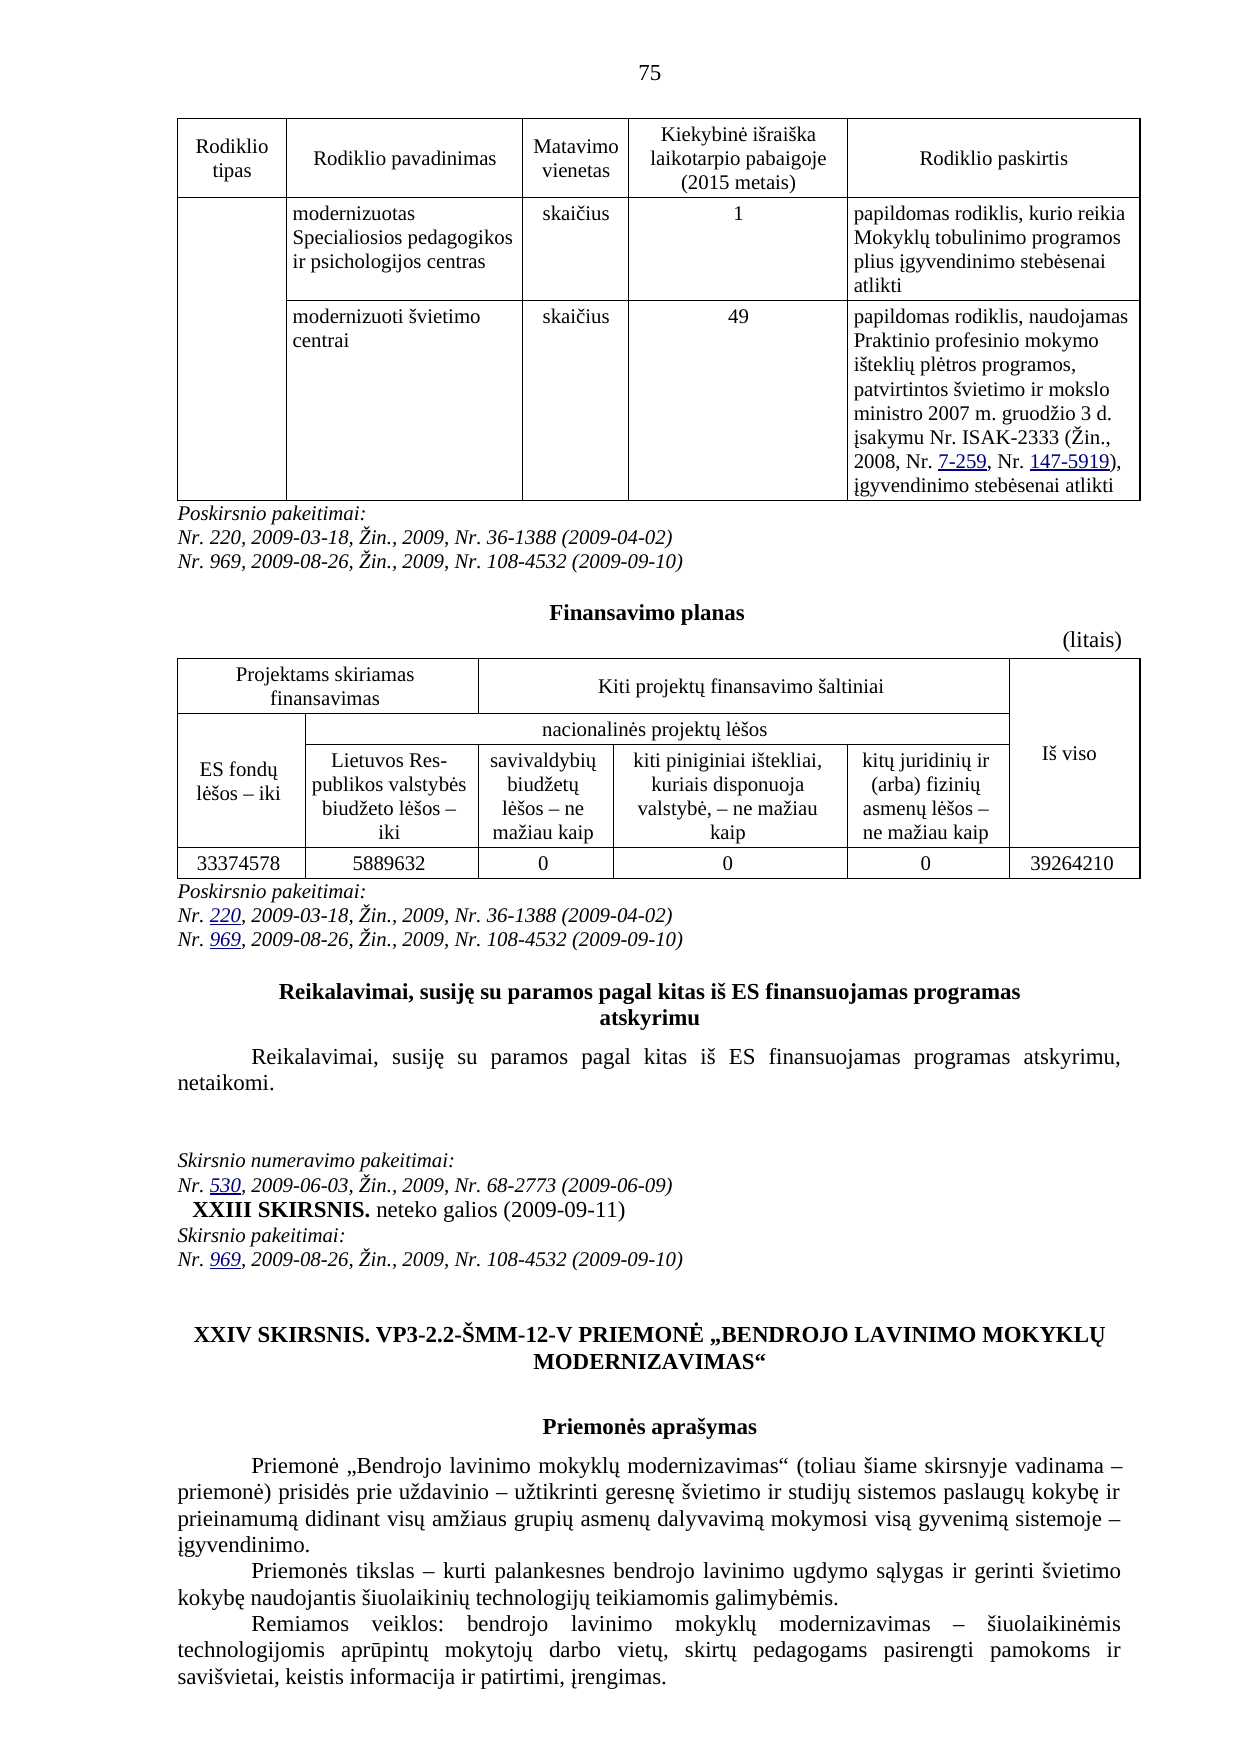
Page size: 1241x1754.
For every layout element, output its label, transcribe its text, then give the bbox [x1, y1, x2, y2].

table_cell 5889632 [306, 848, 478, 878]
text Nr. 220, 2009-03-18, Žin., 2009, Nr. 36-1388 (2009-04-02) [177, 903, 1122, 927]
table_cell Lietuvos Res­publikos valsty­bės biudžeto lėšos – iki [306, 745, 478, 847]
table_cell kiti piniginiai ištekliai, kuriais disponuoja valstybė, – ne mažiau kaip [614, 745, 847, 847]
table_cell kitų juridinių ir (arba) fizinių asmenų lėšos – ne mažiau kaip [848, 745, 1009, 847]
table_cell 39264210 [1010, 848, 1139, 878]
text (litais) [177, 626, 1122, 652]
table_header Kiti projektų finansavimo šaltiniai [479, 659, 1009, 713]
table_cell 0 [848, 848, 1009, 878]
text Nr. 969, 2009-08-26, Žin., 2009, Nr. 108-4532 (2009-09-10) [177, 549, 1122, 573]
table_header Kiekybinė išraiška laikotarpio pabaigoje (2015 metais) [629, 119, 847, 197]
table_cell 1 [629, 198, 847, 300]
table_cell [178, 198, 286, 500]
table_header Matavimo vienetas [523, 119, 628, 197]
table_header Rodiklio tipas [178, 119, 286, 197]
text Skirsnio pakeitimai: [177, 1223, 1122, 1247]
table_header Rodiklio pavadinimas [287, 119, 522, 197]
text Poskirsnio pakeitimai: [177, 879, 1122, 903]
text Reikalavimai, susiję su paramos pagal kitas iš ES finansuojamas programas atskyrimu, netaikomi. [177, 1043, 1122, 1096]
text Reikalavimai, susiję su paramos pagal kitas iš ES finansuojamas programas atskyrimu [177, 978, 1122, 1031]
table_header Rodiklio paskirtis [848, 119, 1139, 197]
text Priemonės tikslas – kurti palankesnes bendrojo lavinimo ugdymo sąlygas ir gerinti švietimo kokybę naudojantis šiuolaikinių technologijų teikiamomis galimybėmis. [177, 1557, 1122, 1610]
text XXIII SKIRSNIS. neteko galios (2009-09-11) [177, 1197, 1122, 1223]
table_cell 33374578 [178, 848, 305, 878]
text Poskirsnio pakeitimai: [177, 501, 1122, 525]
text Finansavimo planas [177, 599, 1122, 626]
text Nr. 220, 2009-03-18, Žin., 2009, Nr. 36-1388 (2009-04-02) [177, 525, 1122, 549]
table_cell modernizuoti švietimo centrai [287, 301, 522, 500]
table_cell 0 [479, 848, 613, 878]
table_cell modernizuotas Specialiosios pedagogikos ir psichologijos centras [287, 198, 522, 300]
table_cell ES fondų lėšos – iki [178, 714, 305, 847]
text Nr. 969, 2009-08-26, Žin., 2009, Nr. 108-4532 (2009-09-10) [177, 927, 1122, 951]
text XXIV SKirsnis. VP3-2.2-ŠMM-12-V PRIEMONĖ „BENDROJO LAVINIMO MOKYKLŲ MODERNIZAVIMAS“ [177, 1321, 1122, 1374]
text Nr. 969, 2009-08-26, Žin., 2009, Nr. 108-4532 (2009-09-10) [177, 1247, 1122, 1271]
table_header Iš viso [1010, 659, 1139, 847]
table_cell papildomas rodiklis, naudojamas Praktinio profesinio mokymo išteklių plėtros programos, patvirtintos švietimo ir mokslo ministro 2007 m. gruodžio 3 d. įsakymu Nr. ISAK-2333 (Žin., 2008, Nr. 7-259, Nr. 147-5919), įgyvendinimo stebėsenai atlikti [848, 301, 1139, 500]
table_cell 49 [629, 301, 847, 500]
table_cell nacionalinės projektų lėšos [306, 714, 1009, 744]
table_cell 0 [614, 848, 847, 878]
text Nr. 530, 2009-06-03, Žin., 2009, Nr. 68-2773 (2009-06-09) [177, 1172, 1122, 1197]
table_header Projektams skiriamas finansavimas [178, 659, 478, 713]
text Remiamos veiklos: bendrojo lavinimo mokyklų modernizavimas – šiuolaikinėmis technologijomis aprūpintų mokytojų darbo vietų, skirtų pedagogams pasirengti pamokoms ir savišvietai, keistis informacija ir patirtimi, įrengimas. [177, 1610, 1122, 1689]
table_cell skaičius [523, 301, 628, 500]
text Priemonės aprašymas [177, 1413, 1122, 1439]
table_cell papildomas rodiklis, kurio reikia Mokyklų tobulinimo programos plius įgyvendini­mo stebėsenai atlikti [848, 198, 1139, 300]
text Priemonė „Bendrojo lavinimo mokyklų modernizavimas“ (toliau šiame skirsnyje vadinama – priemonė) prisidės prie uždavinio – užtikrinti geresnę švietimo ir studijų sistemos paslaugų kokybę ir prieinamumą didinant visų amžiaus grupių asmenų dalyvavimą mokymosi visą gyvenimą sistemoje – įgyvendinimo. [177, 1452, 1122, 1557]
table_cell savivaldybių biudžetų lėšos – ne mažiau kaip [479, 745, 613, 847]
text Skirsnio numeravimo pakeitimai: [177, 1148, 1122, 1172]
table_cell skaičius [523, 198, 628, 300]
